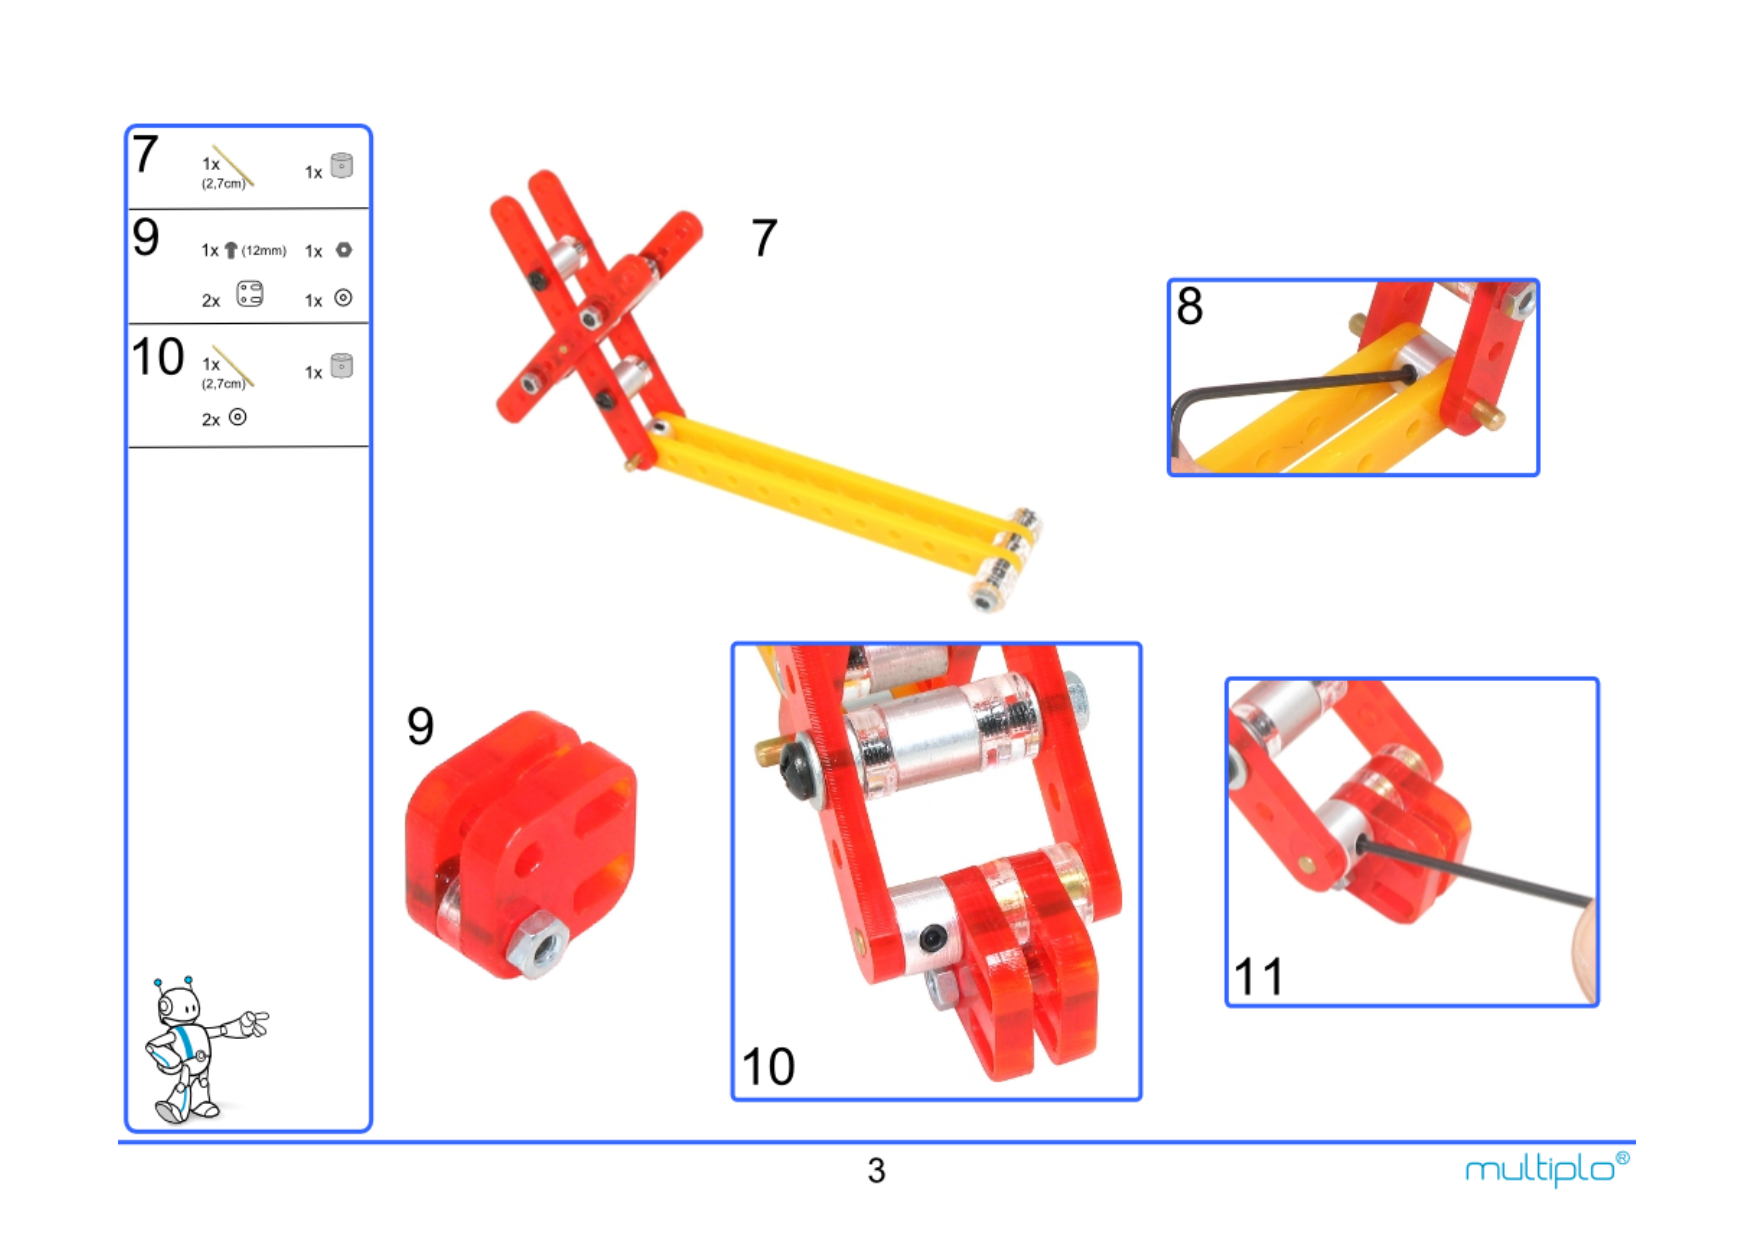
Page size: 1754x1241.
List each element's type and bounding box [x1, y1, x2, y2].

picture [118, 118, 1636, 1192]
